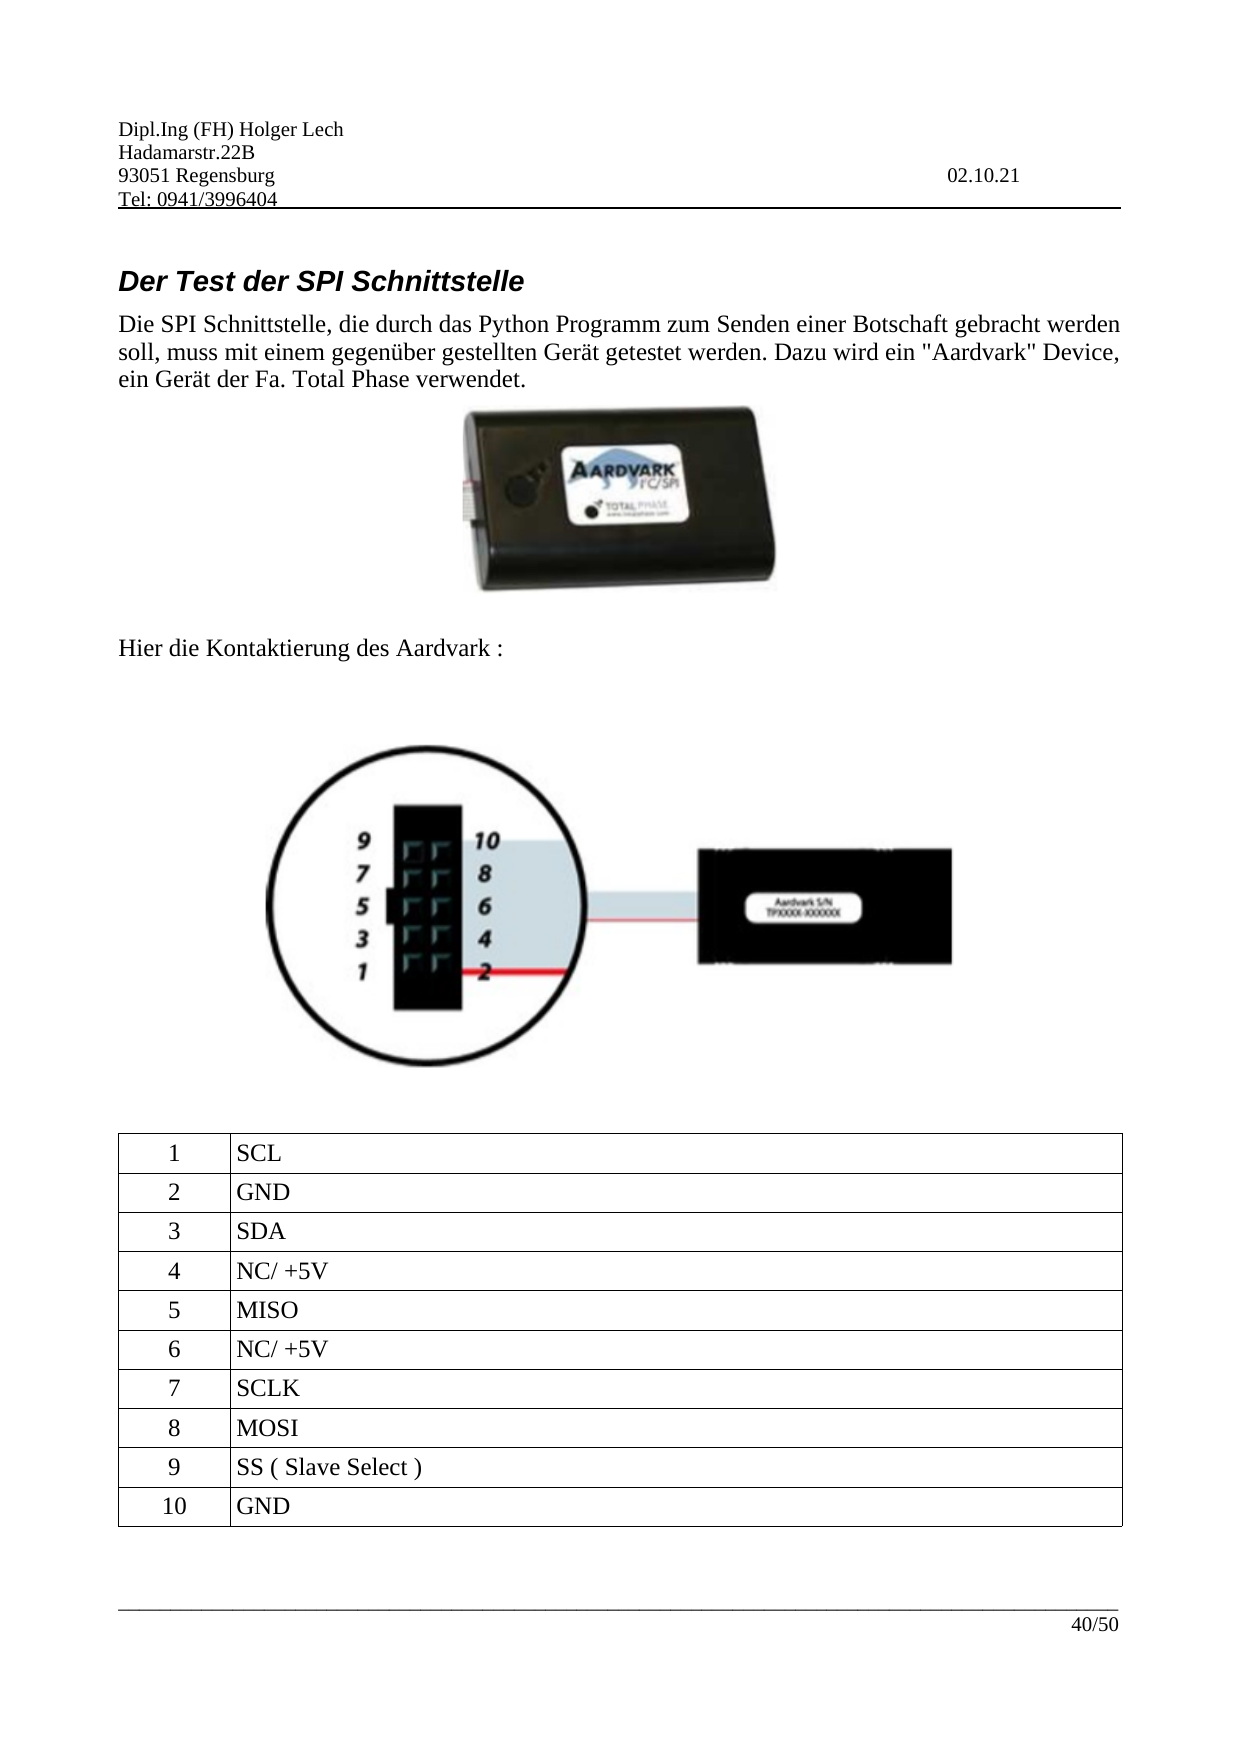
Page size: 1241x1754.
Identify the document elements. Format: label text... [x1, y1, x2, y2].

table_cell 5 [119, 1291, 230, 1329]
table_cell 6 [119, 1331, 230, 1369]
table_cell 9 [119, 1448, 230, 1487]
table_cell GND [231, 1174, 1122, 1212]
table_cell SDA [231, 1213, 1122, 1251]
table_cell GND [231, 1488, 1122, 1526]
picture [241, 714, 999, 1093]
table_cell NC/ +5V [231, 1331, 1122, 1369]
table_cell MISO [231, 1291, 1122, 1329]
table_cell 7 [119, 1370, 230, 1408]
table_cell MOSI [231, 1409, 1122, 1447]
table_header SCL [231, 1134, 1122, 1172]
table_cell SS ( Slave Select ) [231, 1448, 1122, 1487]
text Hier die Kontaktierung des Aardvark : [118, 634, 1122, 662]
table_cell 8 [119, 1409, 230, 1447]
picture [462, 405, 778, 595]
table_cell 2 [119, 1174, 230, 1212]
subtitle Der Test der SPI Schnittstelle [118, 265, 1122, 298]
table_cell 4 [119, 1252, 230, 1290]
table_cell 3 [119, 1213, 230, 1251]
table_cell NC/ +5V [231, 1252, 1122, 1290]
table_cell SCLK [231, 1370, 1122, 1408]
text Die SPI Schnittstelle, die durch das Python Programm zum Senden einer Botschaft gebracht werden soll, muss mit einem gegenüber gestellten Gerät getestet werden. Dazu wird ein "Aardvark" Device, ein Gerät der Fa. Total Phase verwendet. [118, 310, 1122, 393]
table_header 1 [119, 1134, 230, 1172]
table_cell 10 [119, 1488, 230, 1526]
